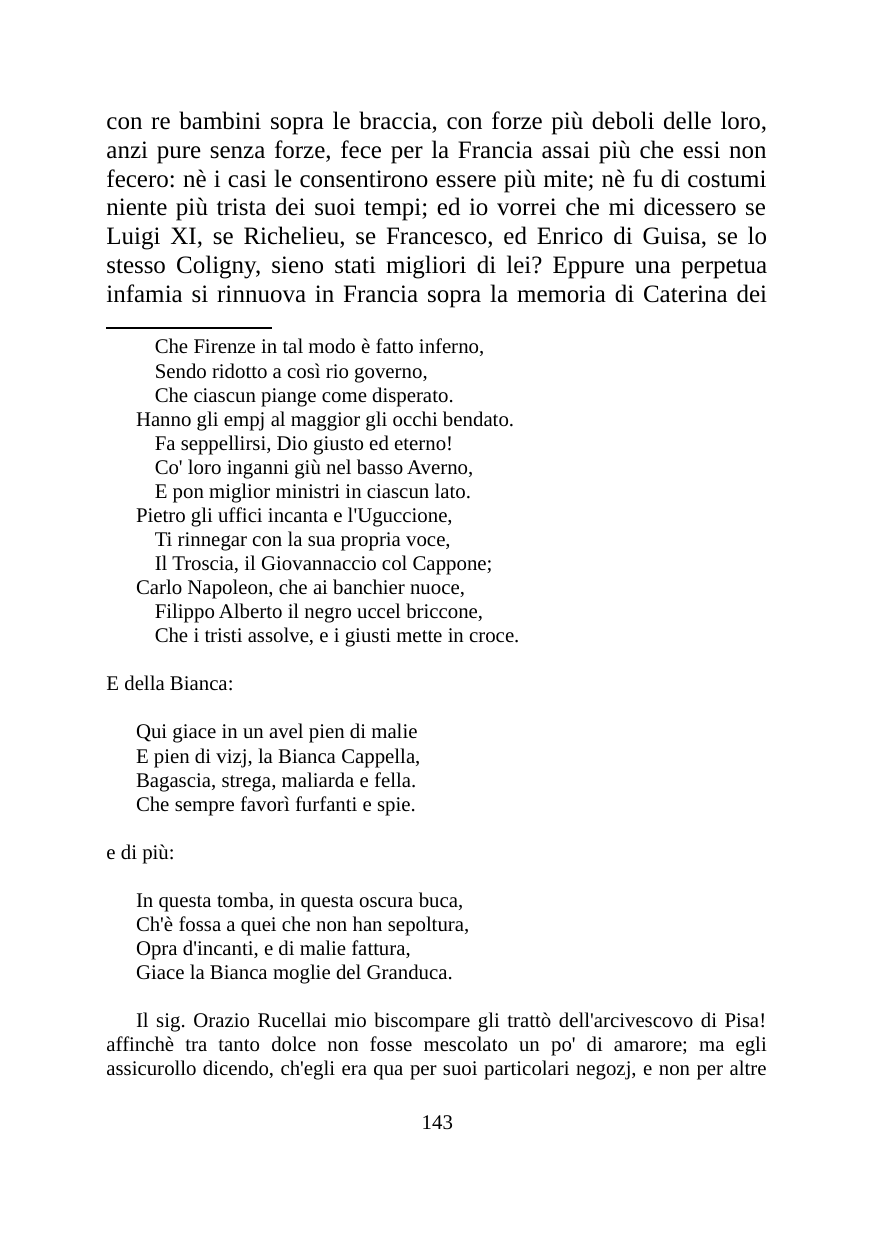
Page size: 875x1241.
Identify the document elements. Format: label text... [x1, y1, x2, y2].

text Sendo ridotto a così rio governo, [125, 358, 768, 383]
text Il Troscia, il Giovannaccio col Cappone; [125, 551, 768, 575]
text Pietro gli uffici incanta e l'Uguccione, [106, 503, 768, 527]
text Che Firenze in tal modo è fatto inferno, [125, 334, 768, 358]
text con re bambini sopra le braccia, con forze più deboli delle loro, anzi pure senza forze, fece per la Francia assai più che essi non fecero: nè i casi le consentirono essere più mite; nè fu di costumi niente più trista dei suoi tempi; ed io vorrei che mi dicessero se Luigi XI, se Richelieu, se Francesco, ed Enrico di Guisa, se lo stesso Coligny, sieno stati migliori di lei? Eppure una perpetua infamia si rinnuova in Francia sopra la memoria di Caterina dei [106, 106, 768, 307]
text Filippo Alberto il negro uccel briccone, [125, 599, 768, 623]
text Ti rinnegar con la sua propria voce, [125, 527, 768, 551]
text Carlo Napoleon, che ai banchier nuoce, [106, 575, 768, 599]
text Che sempre favorì furfanti e spie. [106, 792, 768, 816]
text Che ciascun piange come disperato. [125, 383, 768, 407]
text In questa tomba, in questa oscura buca, [106, 888, 768, 912]
text E della Bianca: [106, 671, 768, 695]
text E pon miglior ministri in ciascun lato. [125, 479, 768, 503]
text Fa seppellirsi, Dio giusto ed eterno! [125, 431, 768, 455]
text Giace la Bianca moglie del Granduca. [106, 960, 768, 984]
text Opra d'incanti, e di malie fattura, [106, 936, 768, 960]
text Il sig. Orazio Rucellai mio biscompare gli trattò dell'arcivescovo di Pisa! affinchè tra tanto dolce non fosse mescolato un po' di amarore; ma egli assicurollo dicendo, ch'egli era qua per suoi particolari negozj, e non per altre [106, 1008, 768, 1080]
text Qui giace in un avel pien di malie [106, 719, 768, 743]
text Hanno gli empj al maggior gli occhi bendato. [106, 407, 768, 431]
text e di più: [106, 840, 768, 864]
text Ch'è fossa a quei che non han sepoltura, [106, 912, 768, 936]
text Co' loro inganni giù nel basso Averno, [125, 455, 768, 479]
text Bagascia, strega, maliarda e fella. [106, 768, 768, 792]
text Che i tristi assolve, e i giusti mette in croce. [125, 623, 768, 647]
text E pien di vizj, la Bianca Cappella, [106, 743, 768, 768]
